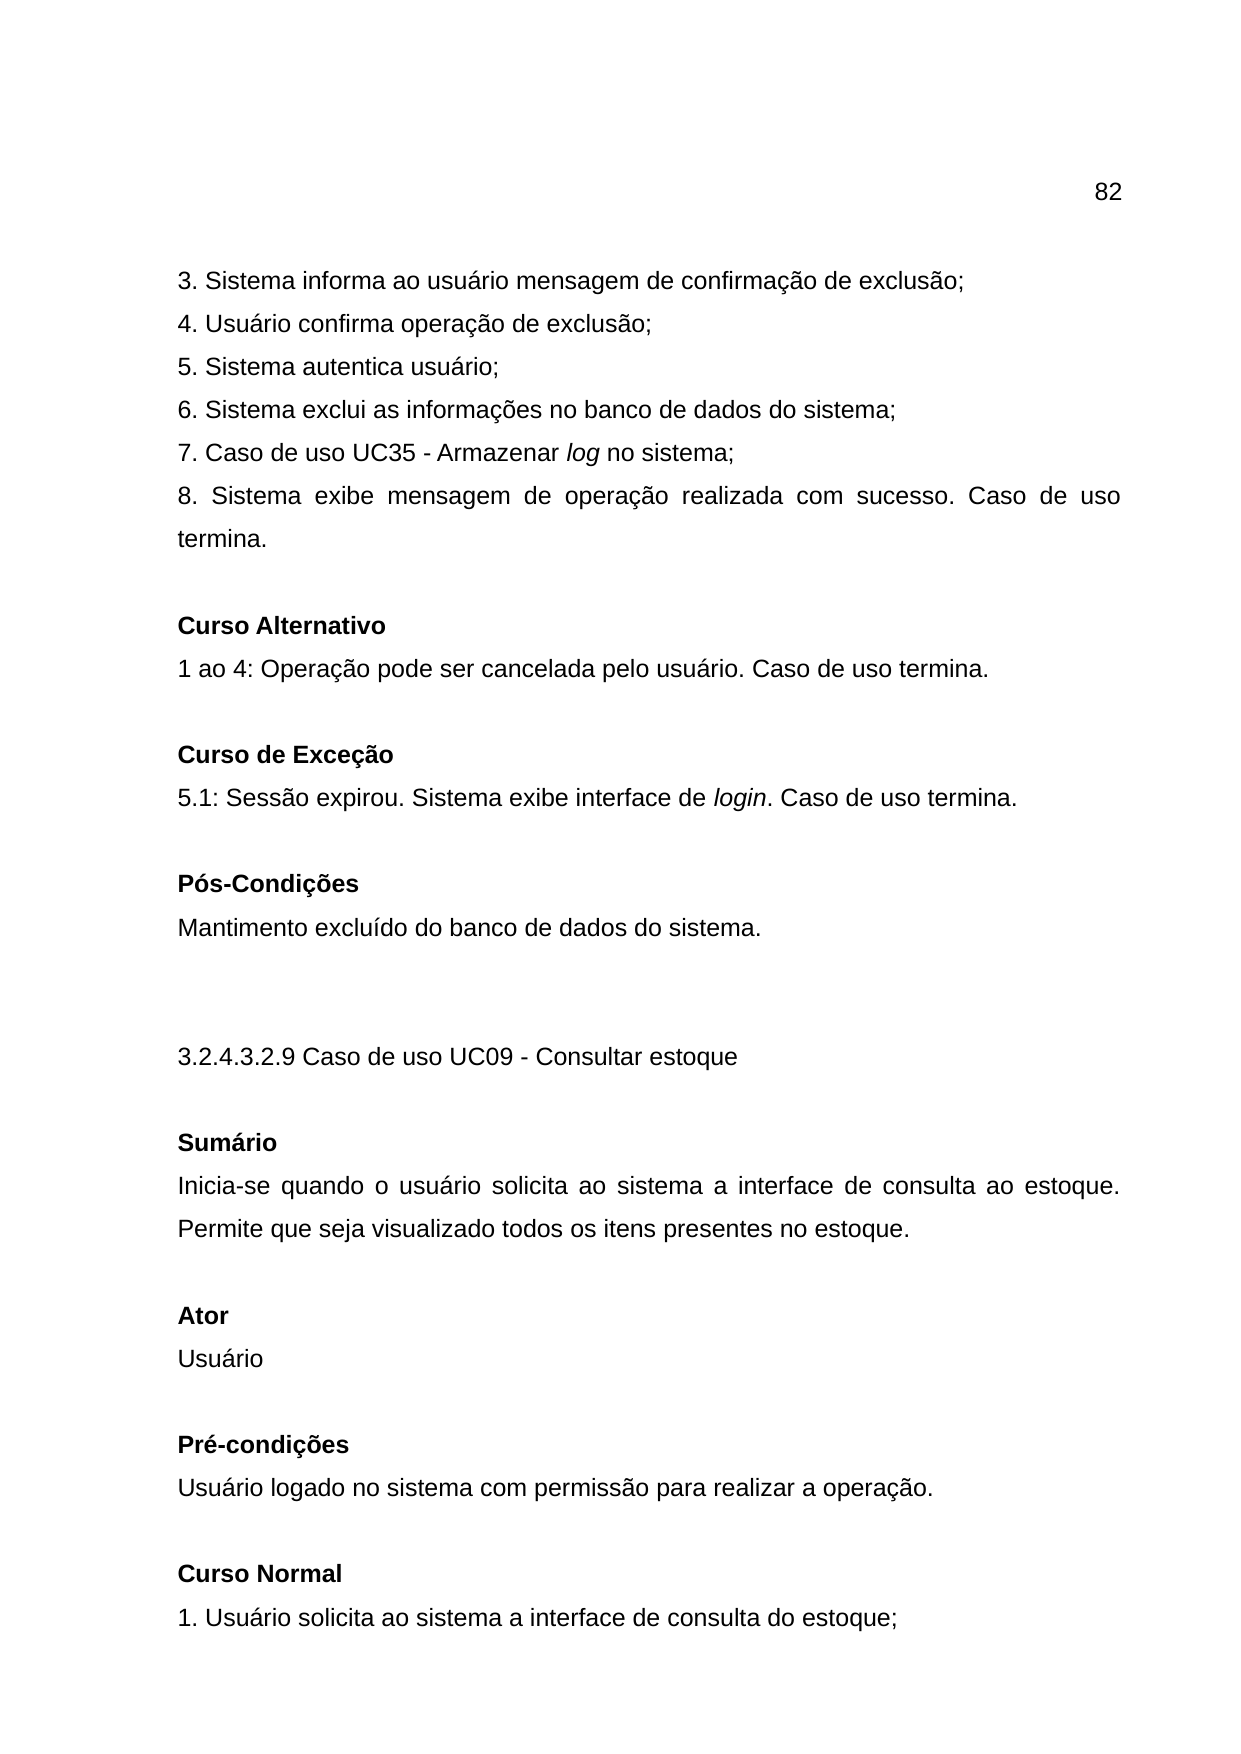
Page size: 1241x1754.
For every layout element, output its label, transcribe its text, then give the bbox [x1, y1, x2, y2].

text Mantimento excluído do banco de dados do sistema. [177, 913, 1122, 941]
text Usuário [177, 1344, 1122, 1373]
text 5. Sistema autentica usuário; [177, 352, 1122, 381]
text 3. Sistema informa ao usuário mensagem de confirmação de exclusão; [177, 266, 1122, 294]
text 1. Usuário solicita ao sistema a interface de consulta do estoque; [177, 1603, 1122, 1631]
text Curso Alternativo [177, 611, 1122, 639]
text Sumário [177, 1128, 1122, 1157]
text Inicia-se quando o usuário solicita ao sistema a interface de consulta ao estoque. Permite que seja visualizado todos os itens presentes no estoque. [177, 1171, 1122, 1243]
text 4. Usuário confirma operação de exclusão; [177, 309, 1122, 338]
text 8. Sistema exibe mensagem de operação realizada com sucesso. Caso de uso termina. [177, 481, 1122, 553]
text 6. Sistema exclui as informações no banco de dados do sistema; [177, 395, 1122, 424]
text Ator [177, 1301, 1122, 1329]
text Pré-condições [177, 1430, 1122, 1459]
text 3.2.4.3.2.9 Caso de uso UC09 - Consultar estoque [177, 1042, 1122, 1071]
text 5.1: Sessão expirou. Sistema exibe interface de login. Caso de uso termina. [177, 783, 1122, 812]
text Curso Normal [177, 1559, 1122, 1588]
text 1 ao 4: Operação pode ser cancelada pelo usuário. Caso de uso termina. [177, 654, 1122, 683]
text 7. Caso de uso UC35 - Armazenar log no sistema; [177, 438, 1122, 467]
text Pós-Condições [177, 869, 1122, 898]
text Usuário logado no sistema com permissão para realizar a operação. [177, 1473, 1122, 1502]
text Curso de Exceção [177, 740, 1122, 769]
